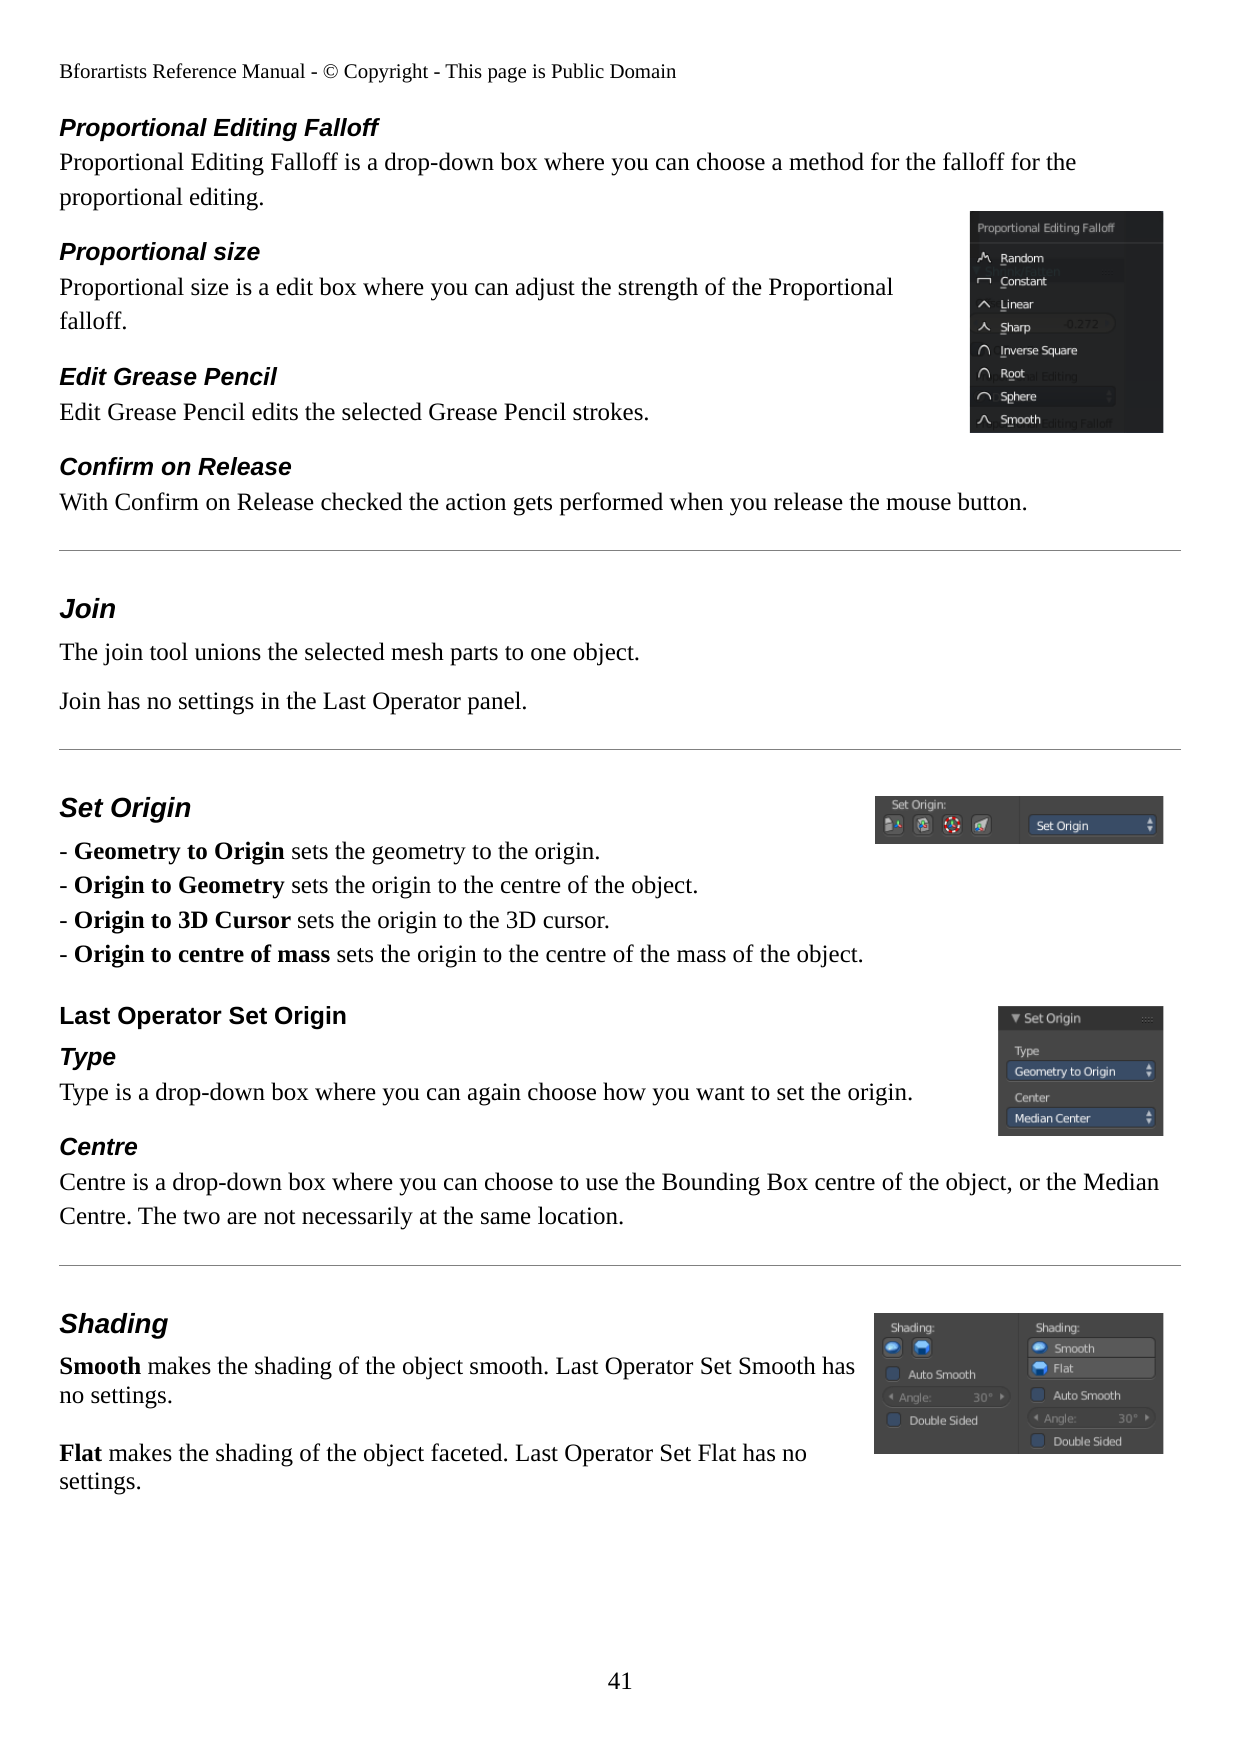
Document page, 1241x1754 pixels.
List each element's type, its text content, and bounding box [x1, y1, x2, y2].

text - Geometry to Origin sets the geometry to the origin. - Origin to Geometry sets the origin to the centre of the object. - Origin to 3D Cursor sets the origin to the 3D cursor. - Origin to centre of mass sets the origin to the centre of the mass of the object. [59, 836, 1181, 968]
subtitle [1164, 1042, 1181, 1071]
subtitle Shading [59, 1307, 1181, 1339]
picture [969, 211, 1164, 433]
subtitle Proportional size [59, 237, 969, 266]
picture [875, 796, 1164, 844]
subtitle Set Origin [59, 792, 1181, 823]
subtitle Edit Grease Pencil [59, 362, 969, 390]
subtitle Type [59, 1042, 998, 1071]
text Centre is a drop-down box where you can choose to use the Bounding Box centre of the object, or the Median Centre. The two are not necessarily at the same location. [59, 1167, 1181, 1230]
subtitle Confirm on Release [59, 452, 1181, 480]
subtitle Centre [59, 1132, 1181, 1161]
text Proportional size is a edit box where you can adjust the strength of the Proportional falloff. [59, 272, 969, 335]
text Join has no settings in the Last Operator panel. [59, 686, 1181, 714]
subtitle [1164, 362, 1181, 390]
text With Confirm on Release checked the action gets performed when you release the mouse button. [59, 487, 1181, 515]
subtitle Proportional Editing Falloff [59, 113, 1181, 141]
subtitle Join [59, 592, 1181, 624]
subtitle [1164, 237, 1181, 266]
subtitle Last Operator Set Origin [59, 1001, 1181, 1029]
text Edit Grease Pencil edits the selected Grease Pencil strokes. [59, 397, 969, 425]
text Type is a drop-down box where you can again choose how you want to set the origin. [59, 1077, 998, 1106]
text Smooth makes the shading of the object smooth. Last Operator Set Smooth has no settings. [59, 1351, 874, 1409]
picture [874, 1313, 1164, 1454]
text Flat makes the shading of the object faceted. Last Operator Set Flat has no settings. [59, 1409, 1181, 1495]
text Proportional Editing Falloff is a drop-down box where you can choose a method for the falloff for the proportional editing. [59, 147, 1181, 211]
text The join tool unions the selected mesh parts to one object. [59, 637, 1181, 666]
picture [998, 1006, 1164, 1136]
